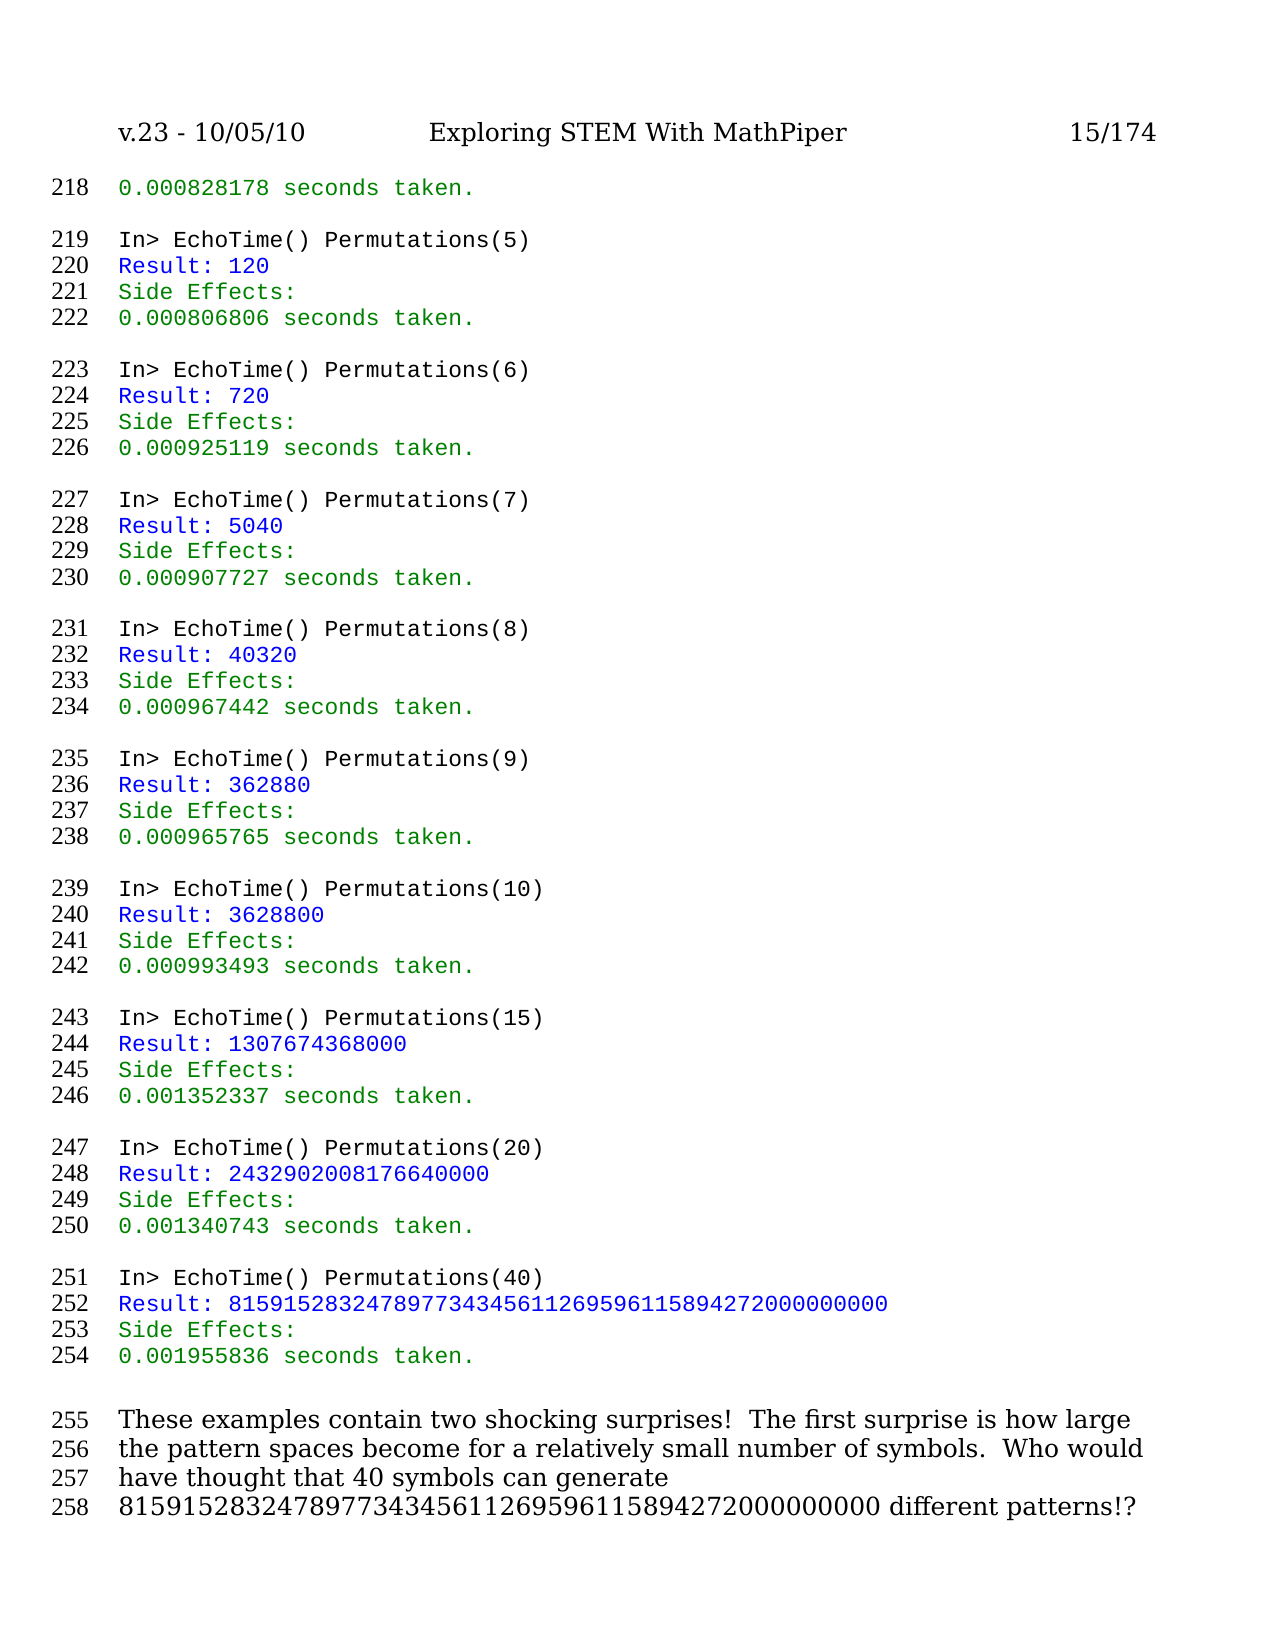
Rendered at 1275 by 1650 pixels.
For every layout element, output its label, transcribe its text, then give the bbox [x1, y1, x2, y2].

text 0.000965765 seconds taken. [118, 825, 1157, 851]
text Result: 2432902008176640000 [118, 1162, 1157, 1188]
text Side Effects: [118, 799, 1157, 825]
text 0.000993493 seconds taken. [118, 955, 1157, 981]
text In> EchoTime() Permutations(40) [118, 1266, 1157, 1292]
text In> EchoTime() Permutations(20) [118, 1136, 1157, 1162]
text These examples contain two shocking surprises! The first surprise is how large the pattern spaces become for a relatively small number of symbols. Who would have thought that 40 symbols can generate 815915283247897734345611269596115894272000000000 different patterns!? [118, 1405, 1157, 1521]
text Side Effects: [118, 1059, 1157, 1084]
text In> EchoTime() Permutations(8) [118, 618, 1157, 644]
text In> EchoTime() Permutations(15) [118, 1007, 1157, 1033]
text Result: 3628800 [118, 903, 1157, 929]
text 0.001352337 seconds taken. [118, 1084, 1157, 1111]
text In> EchoTime() Permutations(10) [118, 877, 1157, 903]
text Result: 40320 [118, 644, 1157, 669]
text 0.000806806 seconds taken. [118, 306, 1157, 332]
text In> EchoTime() Permutations(9) [118, 747, 1157, 773]
text Side Effects: [118, 540, 1157, 566]
text Result: 1307674368000 [118, 1033, 1157, 1059]
text 0.000967442 seconds taken. [118, 696, 1157, 721]
text In> EchoTime() Permutations(6) [118, 358, 1157, 384]
text 0.000828178 seconds taken. [118, 177, 1157, 203]
text Result: 720 [118, 384, 1157, 410]
text Result: 120 [118, 254, 1157, 281]
text Result: 362880 [118, 773, 1157, 799]
text 0.000925119 seconds taken. [118, 436, 1157, 462]
text 0.001955836 seconds taken. [118, 1344, 1157, 1370]
text 0.000907727 seconds taken. [118, 566, 1157, 592]
text Side Effects: [118, 1318, 1157, 1344]
text Side Effects: [118, 669, 1157, 696]
text In> EchoTime() Permutations(7) [118, 488, 1157, 514]
text Side Effects: [118, 929, 1157, 955]
text 0.001340743 seconds taken. [118, 1214, 1157, 1240]
text Side Effects: [118, 410, 1157, 436]
text Side Effects: [118, 281, 1157, 306]
text Side Effects: [118, 1188, 1157, 1214]
text Result: 5040 [118, 514, 1157, 540]
text In> EchoTime() Permutations(5) [118, 229, 1157, 254]
text Result: 815915283247897734345611269596115894272000000000 [118, 1292, 1157, 1318]
